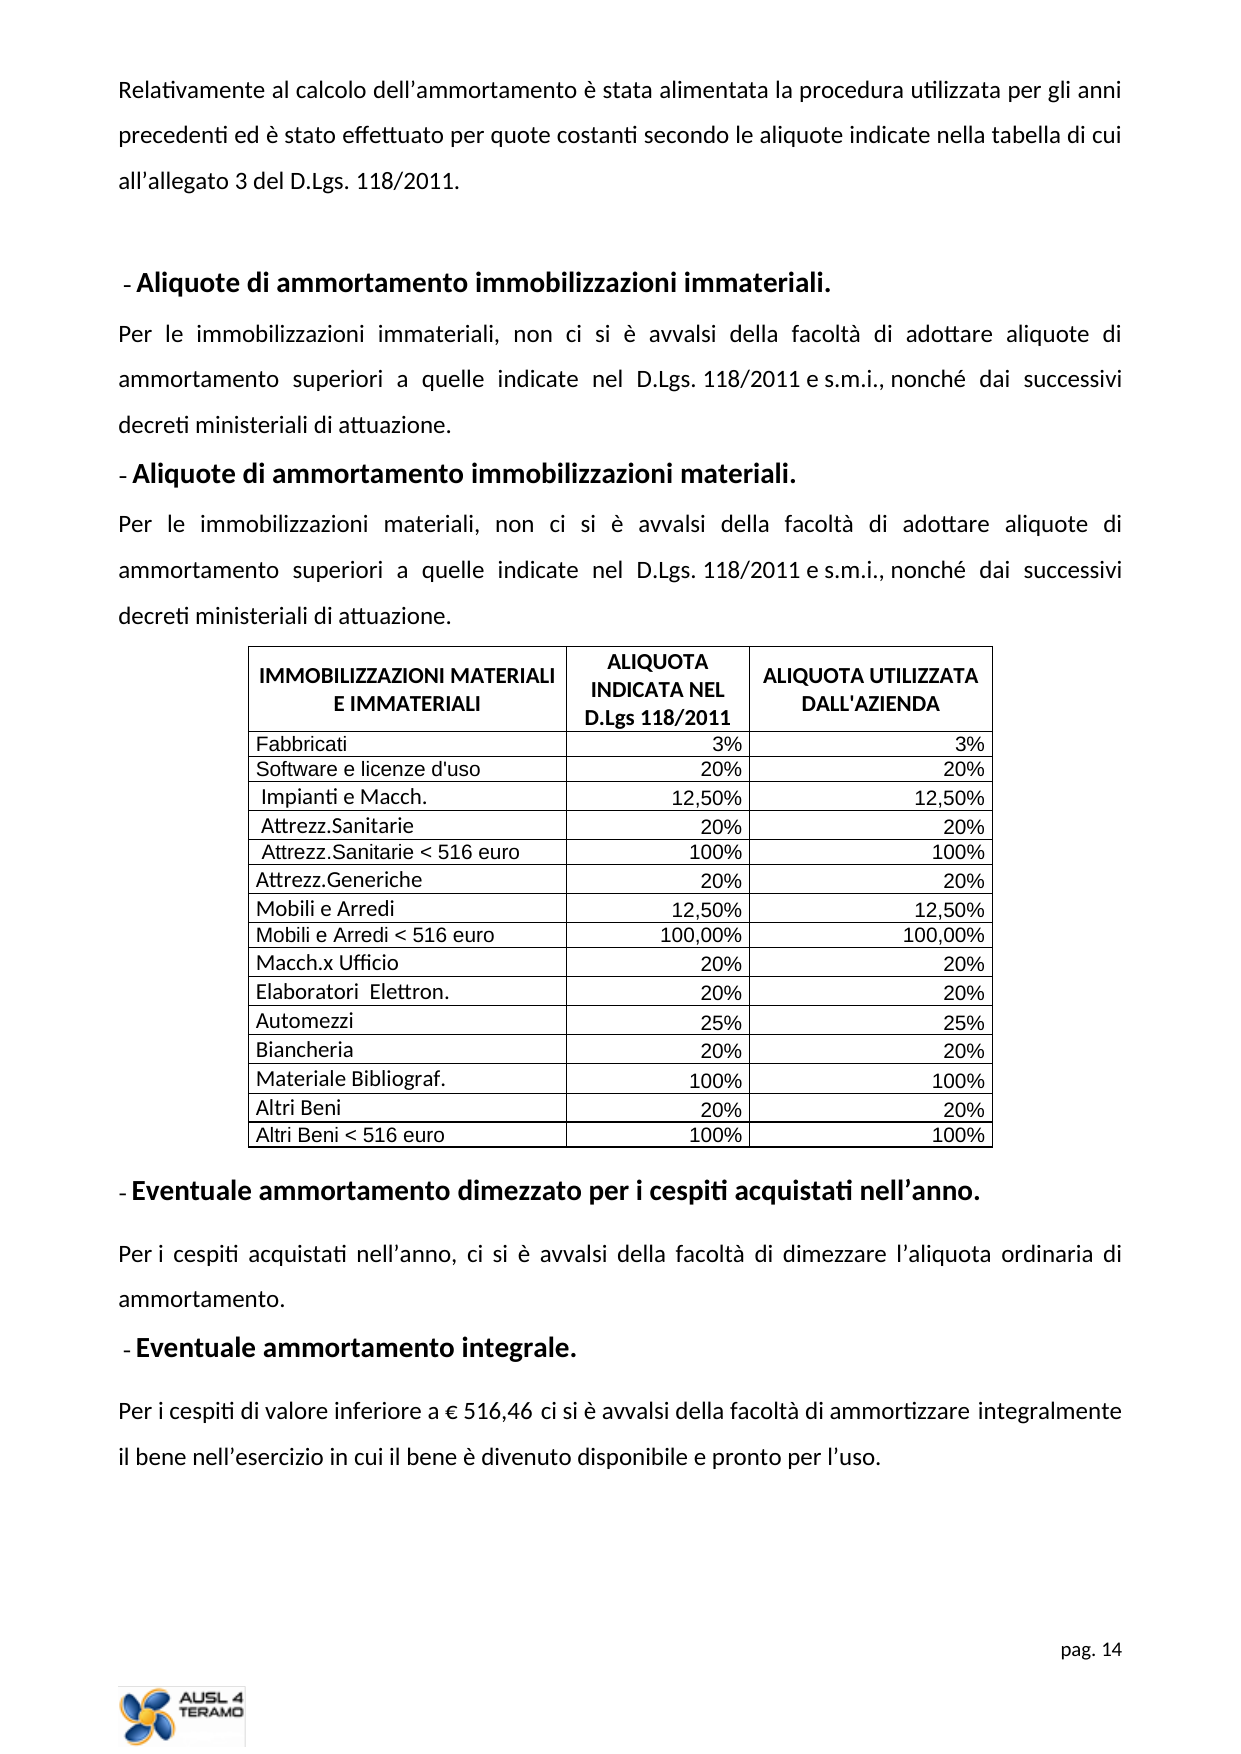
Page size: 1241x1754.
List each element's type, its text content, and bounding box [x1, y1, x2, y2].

table_cell 20% [567, 757, 749, 781]
table_cell 100% [567, 840, 749, 864]
table_cell Biancheria [249, 1035, 566, 1063]
table_cell 20% [567, 1035, 749, 1063]
table_cell Attrezz.Generiche [249, 865, 566, 893]
table_cell 12,50% [750, 782, 992, 810]
table_cell Automezzi [249, 1006, 566, 1034]
table_cell 20% [567, 948, 749, 976]
text Per i cespiti di valore inferiore a € 516,46 ci si è avvalsi della facoltà di ammortizzare integralmente il bene nell’esercizio in cui il bene è divenuto disponibile e pronto per l’uso. [118, 1395, 1122, 1472]
table_cell 20% [750, 948, 992, 976]
table_cell Mobili e Arredi [249, 894, 566, 922]
table_cell Impianti e Macch. [249, 782, 566, 810]
table_cell 3% [567, 732, 749, 756]
table_cell 25% [567, 1006, 749, 1034]
text – Eventuale ammortamento dimezzato per i cespiti acquistati nell’anno. [118, 1172, 1122, 1207]
table_cell 20% [567, 865, 749, 893]
table_cell 20% [750, 865, 992, 893]
table_cell 100% [750, 1123, 992, 1146]
table_cell 20% [750, 811, 992, 839]
table_cell Fabbricati [249, 732, 566, 756]
table_cell Software e licenze d'uso [249, 757, 566, 781]
table_cell 20% [567, 811, 749, 839]
table_cell Altri Beni < 516 euro [249, 1123, 566, 1146]
table_header ALIQUOTA UTILIZZATA DALL'AZIENDA [750, 647, 992, 731]
text Per i cespiti acquistati nell’anno, ci si è avvalsi della facoltà di dimezzare l’aliquota ordinaria di ammortamento. [118, 1238, 1122, 1314]
table_cell 20% [750, 1094, 992, 1121]
table_cell 20% [567, 977, 749, 1005]
text Per le immobilizzazioni immateriali, non ci si è avvalsi della facoltà di adottare aliquote di ammortamento superiori a quelle indicate nel D.Lgs. 118/2011 e s.m.i., nonché dai successivi decreti ministeriali di attuazione. [118, 318, 1122, 440]
text Relativamente al calcolo dell’ammortamento è stata alimentata la procedura utilizzata per gli anni precedenti ed è stato effettuato per quote costanti secondo le aliquote indicate nella tabella di cui all’allegato 3 del D.Lgs. 118/2011. [118, 74, 1122, 196]
table_cell Elaboratori Elettron. [249, 977, 566, 1005]
table_header ALIQUOTA INDICATA NEL D.Lgs 118/2011 [567, 647, 749, 731]
table_cell 12,50% [567, 894, 749, 922]
text – Aliquote di ammortamento immobilizzazioni immateriali. [118, 264, 1122, 300]
table_cell Mobili e Arredi < 516 euro [249, 923, 566, 947]
text – Eventuale ammortamento integrale. [118, 1329, 1122, 1365]
table_cell 20% [750, 757, 992, 781]
table_cell 100% [567, 1123, 749, 1146]
table_cell Materiale Bibliograf. [249, 1064, 566, 1092]
table_cell 12,50% [567, 782, 749, 810]
table_cell 20% [750, 977, 992, 1005]
table_cell 3% [750, 732, 992, 756]
text Per le immobilizzazioni materiali, non ci si è avvalsi della facoltà di adottare aliquote di ammortamento superiori a quelle indicate nel D.Lgs. 118/2011 e s.m.i., nonché dai successivi decreti ministeriali di attuazione. [118, 508, 1122, 631]
table_cell 100% [567, 1064, 749, 1092]
table_header IMMOBILIZZAZIONI MATERIALI E IMMATERIALI [249, 647, 566, 731]
table_cell 25% [750, 1006, 992, 1034]
table_cell Altri Beni [249, 1094, 566, 1121]
text – Aliquote di ammortamento immobilizzazioni materiali. [118, 455, 1122, 491]
table_cell Attrezz.Sanitarie < 516 euro [249, 840, 566, 864]
table_cell 20% [567, 1094, 749, 1121]
table_cell 100% [750, 1064, 992, 1092]
table_cell 100,00% [567, 923, 749, 947]
table_cell Macch.x Ufficio [249, 948, 566, 976]
table_cell 100,00% [750, 923, 992, 947]
table_cell Attrezz.Sanitarie [249, 811, 566, 839]
table_cell 12,50% [750, 894, 992, 922]
table_cell 20% [750, 1035, 992, 1063]
table_cell 100% [750, 840, 992, 864]
